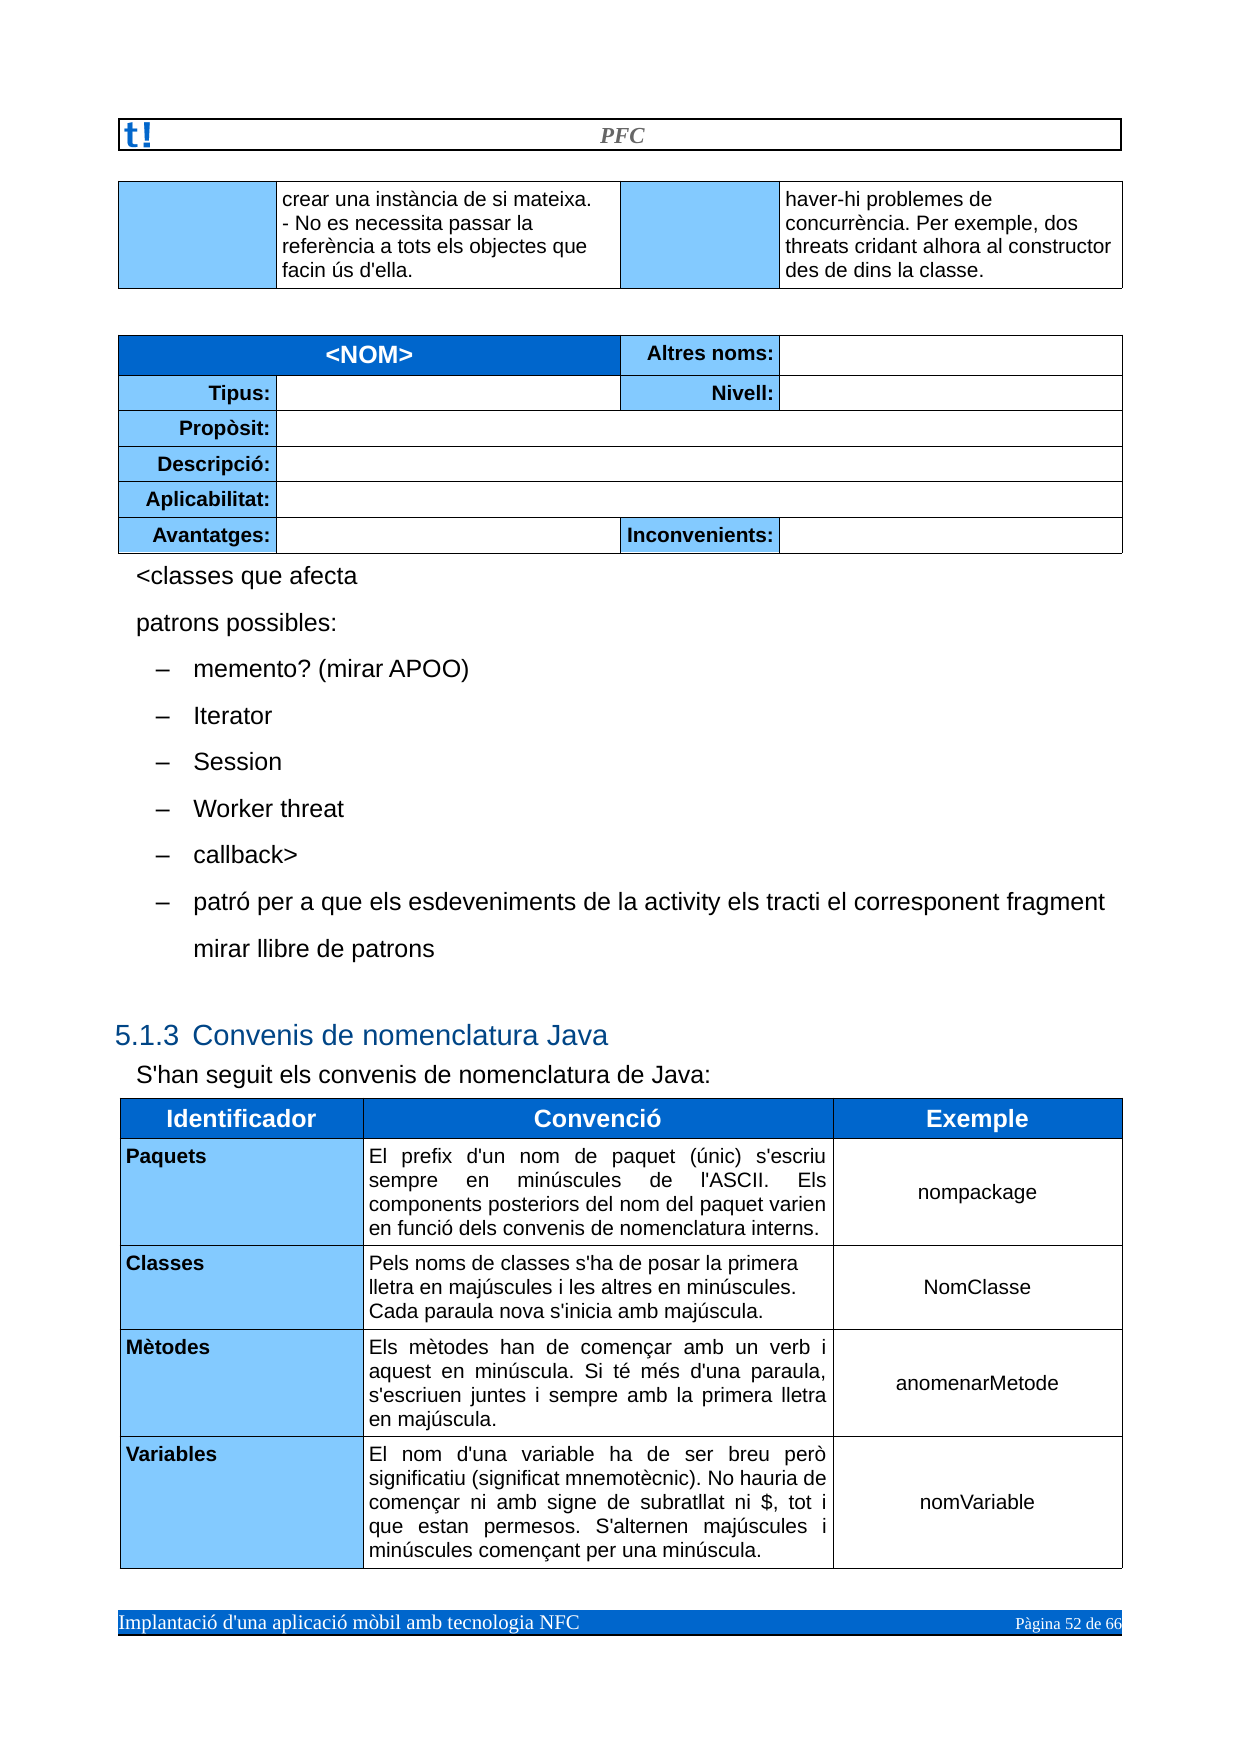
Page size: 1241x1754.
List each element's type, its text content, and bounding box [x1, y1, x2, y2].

table_cell Variables [121, 1437, 363, 1568]
list mirar llibre de patrons [156, 934, 1122, 962]
list callback> [156, 841, 1122, 869]
table_header Convenció [364, 1099, 833, 1138]
table_cell [277, 376, 620, 410]
table_cell [277, 482, 1122, 517]
table_cell Tipus: [119, 376, 276, 410]
table_cell Propòsit: [119, 411, 276, 446]
list Worker threat [156, 794, 1122, 823]
list memento? (mirar APOO) [156, 654, 1122, 683]
table_header <NOM> [119, 336, 620, 375]
table_cell Els mètodes han de començar amb un verb i aquest en minúscula. Si té més d'una paraula, s'escriuen juntes i sempre amb la primera lletra en majúscula. [364, 1330, 833, 1436]
table_cell [780, 376, 1122, 410]
table_header [780, 336, 1122, 375]
table_cell Mètodes [121, 1330, 363, 1436]
table_cell nomVariable [834, 1437, 1122, 1568]
table_cell Inconvenients: [621, 518, 779, 552]
table_header Exemple [834, 1099, 1122, 1138]
table_cell Paquets [121, 1139, 363, 1245]
table_cell Aplicabilitat: [119, 482, 276, 517]
table_cell [277, 518, 620, 552]
subtitle Convenis de nomenclatura Java [106, 1018, 1122, 1051]
table_cell [277, 447, 1122, 481]
text patrons possibles: [118, 608, 1122, 637]
list Session [156, 747, 1122, 776]
picture [123, 121, 151, 148]
list Iterator [156, 701, 1122, 730]
table_cell [780, 518, 1122, 552]
table_cell El nom d'una variable ha de ser breu però significatiu (significat mnemotècnic). No hauria de començar ni amb signe de subratllat ni $, tot i que estan permesos. S'alternen majúscules i minúscules començant per una minúscula. [364, 1437, 833, 1568]
table_cell [277, 411, 1122, 446]
table_cell [119, 182, 276, 288]
table_cell crear una instància de si mateixa. - No es necessita passar la referència a tots els objectes que facin ús d'ella. [277, 182, 620, 288]
table_cell Pels noms de classes s'ha de posar la primera lletra en majúscules i les altres en minúscules. Cada paraula nova s'inicia amb majúscula. [364, 1246, 833, 1329]
table_header Identificador [121, 1099, 363, 1138]
table_cell Descripció: [119, 447, 276, 481]
list patró per a que els esdeveniments de la activity els tracti el corresponent fragment [156, 887, 1122, 916]
text S'han seguit els convenis de nomenclatura de Java: [118, 1060, 1122, 1089]
table_cell [621, 182, 779, 288]
table_cell Nivell: [621, 376, 779, 410]
table_cell Classes [121, 1246, 363, 1329]
table_header Altres noms: [621, 336, 779, 375]
table_cell NomClasse [834, 1246, 1122, 1329]
table_cell Avantatges: [119, 518, 276, 552]
table_cell nompackage [834, 1139, 1122, 1245]
table_cell haver-hi problemes de concurrència. Per exemple, dos threats cridant alhora al constructor des de dins la classe. [780, 182, 1122, 288]
table_cell El prefix d'un nom de paquet (únic) s'escriu sempre en minúscules de l'ASCII. Els components posteriors del nom del paquet varien en funció dels convenis de nomenclatura interns. [364, 1139, 833, 1245]
table_cell anomenarMetode [834, 1330, 1122, 1436]
text <classes que afecta [118, 561, 1122, 590]
